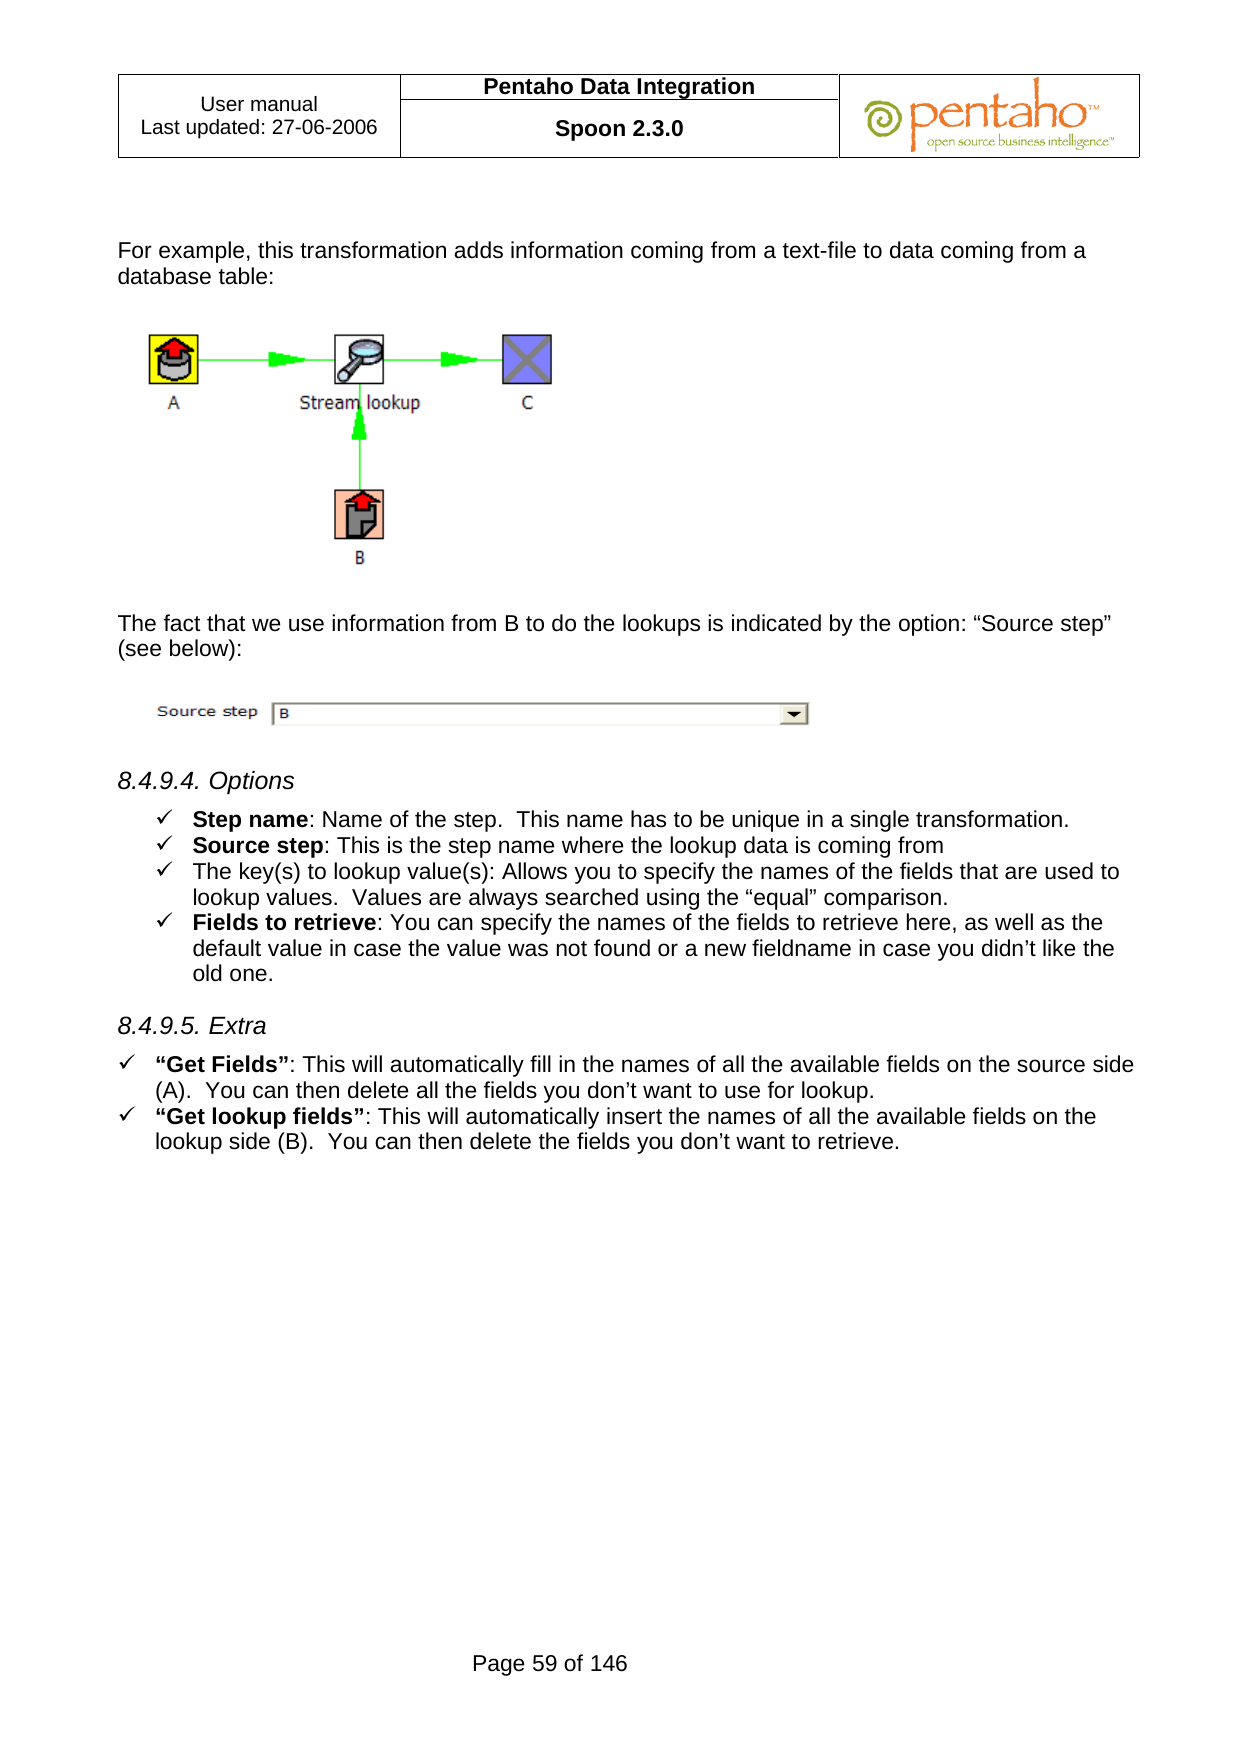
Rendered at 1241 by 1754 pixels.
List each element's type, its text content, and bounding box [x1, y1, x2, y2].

list Step name: Name of the step. This name has to be unique in a single transformation. [155, 807, 1137, 833]
list Source step: This is the step name where the lookup data is coming from [155, 833, 1137, 858]
text The fact that we use information from B to do the lookups is indicated by the option: “Source step” (see below): [117, 611, 1137, 662]
list “Get lookup fields”: This will automatically insert the names of all the available fields on the lookup side (B). You can then delete the fields you don’t want to retrieve. [117, 1103, 1137, 1154]
list Fields to retrieve: You can specify the names of the fields to retrieve here, as well as the default value in case the value was not found or a new fieldname in case you didn’t like the old one. [155, 910, 1137, 987]
picture [133, 696, 813, 733]
text For example, this transformation adds information coming from a text-file to data coming from a database table: [117, 238, 1137, 289]
subtitle Options [117, 767, 1137, 794]
subtitle Extra [117, 1012, 1137, 1039]
list “Get Fields”: This will automatically fill in the names of all the available fields on the source side (A). You can then delete all the fields you don’t want to use for lookup. [117, 1052, 1137, 1103]
list The key(s) to lookup value(s): Allows you to specify the names of the fields that are used to lookup values. Values are always searched using the “equal” comparison. [155, 858, 1137, 910]
picture [133, 323, 590, 576]
